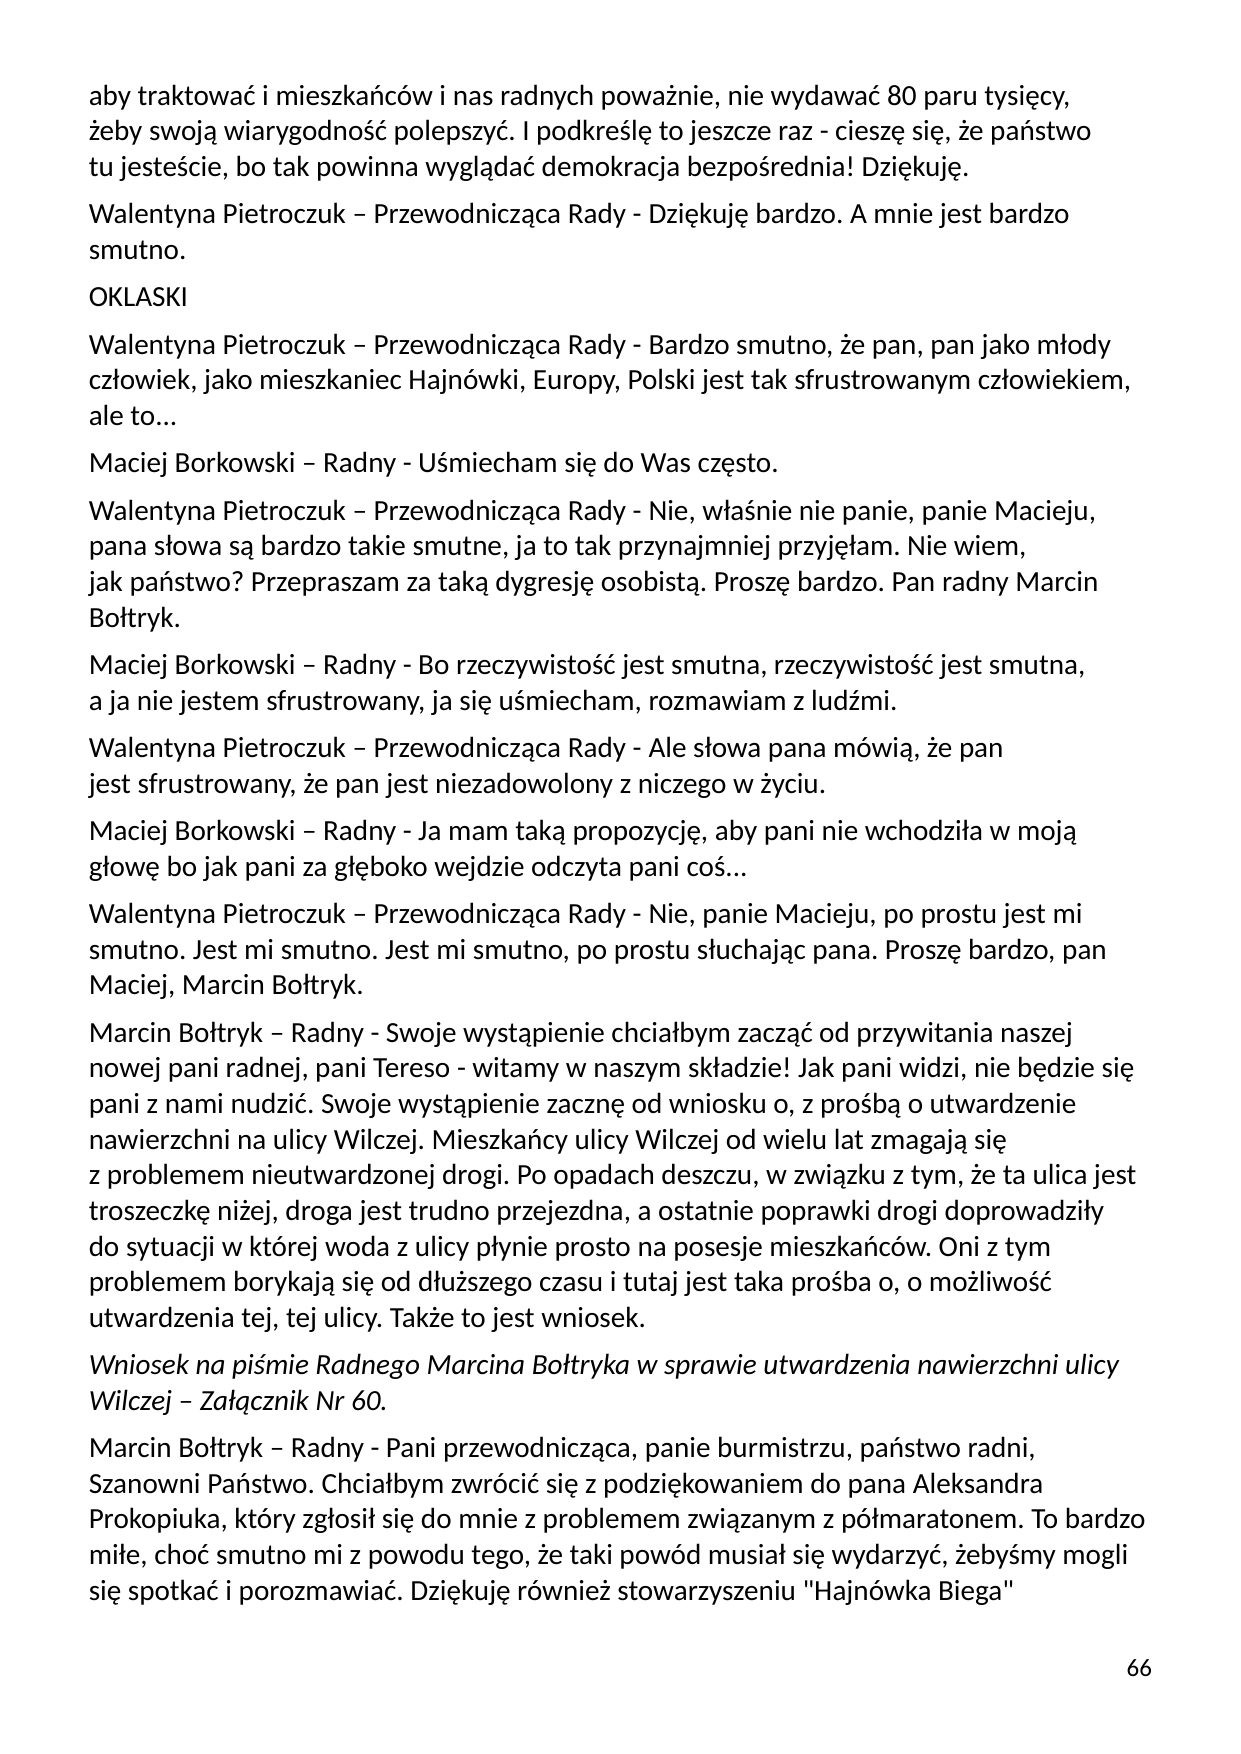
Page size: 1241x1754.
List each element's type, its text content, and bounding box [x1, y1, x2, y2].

text Walentyna Pietroczuk – Przewodnicząca Rady - Nie, panie Macieju, po prostu jest mi smutno. Jest mi smutno. Jest mi smutno, po prostu słuchając pana. Proszę bardzo, pan Maciej, Marcin Bołtryk. [88, 895, 1152, 1002]
text Walentyna Pietroczuk – Przewodnicząca Rady - Nie, właśnie nie panie, panie Macieju, pana słowa są bardzo takie smutne, ja to tak przynajmniej przyjęłam. Nie wiem, jak państwo? Przepraszam za taką dygresję osobistą. Proszę bardzo. Pan radny Marcin Bołtryk. [88, 492, 1152, 634]
text Walentyna Pietroczuk – Przewodnicząca Rady - Dziękuję bardzo. A mnie jest bardzo smutno. [88, 195, 1152, 267]
text Wniosek na piśmie Radnego Marcina Bołtryka w sprawie utwardzenia nawierzchni ulicy Wilczej – Załącznik Nr 60. [88, 1346, 1152, 1417]
text OKLASKI [88, 278, 1152, 314]
text aby traktować i mieszkańców i nas radnych poważnie, nie wydawać 80 paru tysięcy, żeby swoją wiarygodność polepszyć. I podkreślę to jeszcze raz - cieszę się, że państwo tu jesteście, bo tak powinna wyglądać demokracja bezpośrednia! Dziękuję. [88, 77, 1152, 184]
text Walentyna Pietroczuk – Przewodnicząca Rady - Ale słowa pana mówią, że pan jest sfrustrowany, że pan jest niezadowolony z niczego w życiu. [88, 729, 1152, 800]
text Marcin Bołtryk – Radny - Swoje wystąpienie chciałbym zacząć od przywitania naszej nowej pani radnej, pani Tereso - witamy w naszym składzie! Jak pani widzi, nie będzie się pani z nami nudzić. Swoje wystąpienie zacznę od wniosku o, z prośbą o utwardzenie nawierzchni na ulicy Wilczej. Mieszkańcy ulicy Wilczej od wielu lat zmagają się z problemem nieutwardzonej drogi. Po opadach deszczu, w związku z tym, że ta ulica jest troszeczkę niżej, droga jest trudno przejezdna, a ostatnie poprawki drogi doprowadziły do sytuacji w której woda z ulicy płynie prosto na posesje mieszkańców. Oni z tym problemem borykają się od dłuższego czasu i tutaj jest taka prośba o, o możliwość utwardzenia tej, tej ulicy. Także to jest wniosek. [88, 1014, 1152, 1334]
text Marcin Bołtryk – Radny - Pani przewodnicząca, panie burmistrzu, państwo radni, Szanowni Państwo. Chciałbym zwrócić się z podziękowaniem do pana Aleksandra Prokopiuka, który zgłosił się do mnie z problemem związanym z półmaratonem. To bardzo miłe, choć smutno mi z powodu tego, że taki powód musiał się wydarzyć, żebyśmy mogli się spotkać i porozmawiać. Dziękuję również stowarzyszeniu "Hajnówka Biega" [88, 1429, 1152, 1607]
text Walentyna Pietroczuk – Przewodnicząca Rady - Bardzo smutno, że pan, pan jako młody człowiek, jako mieszkaniec Hajnówki, Europy, Polski jest tak sfrustrowanym człowiekiem, ale to... [88, 326, 1152, 433]
text Maciej Borkowski – Radny - Bo rzeczywistość jest smutna, rzeczywistość jest smutna, a ja nie jestem sfrustrowany, ja się uśmiecham, rozmawiam z ludźmi. [88, 646, 1152, 717]
text Maciej Borkowski – Radny - Uśmiecham się do Was często. [88, 444, 1152, 480]
text Maciej Borkowski – Radny - Ja mam taką propozycję, aby pani nie wchodziła w moją głowę bo jak pani za głęboko wejdzie odczyta pani coś... [88, 812, 1152, 883]
